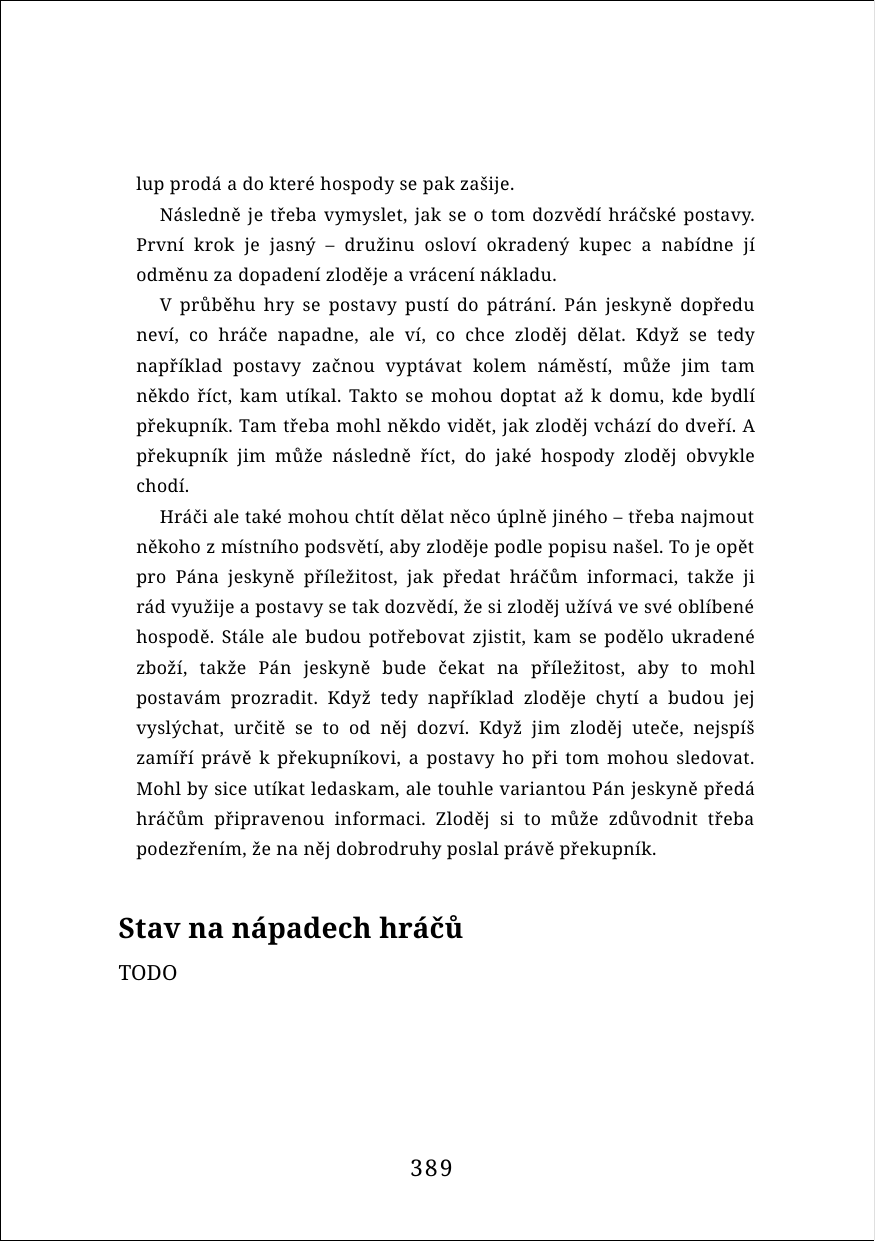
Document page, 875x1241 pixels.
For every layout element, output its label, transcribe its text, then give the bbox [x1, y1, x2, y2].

text lup prodá a do které hospody se pak zašije. Následně je třeba vymyslet, jak se o tom dozvědí hráčské postavy. První krok je jasný – družinu osloví okradený kupec a nabídne jí odměnu za dopadení zloděje a vrácení nákladu. V průběhu hry se postavy pustí do pátrání. Pán jeskyně dopředu neví, co hráče napadne, ale ví, co chce zloděj dělat. Když se tedy například postavy začnou vyptávat kolem náměstí, může jim tam někdo říct, kam utíkal. Takto se mohou doptat až k domu, kde bydlí překupník. Tam třeba mohl někdo vidět, jak zloděj vchází do dveří. A překupník jim může následně říct, do jaké hospody zloděj obvykle chodí. Hráči ale také mohou chtít dělat něco úplně jiného – třeba najmout někoho z místního podsvětí, aby zloděje podle popisu našel. To je opět pro Pána jeskyně příležitost, jak předat hráčům informaci, takže ji rád využije a postavy se tak dozvědí, že si zloděj užívá ve své oblíbené hospodě. Stále ale budou potřebovat zjistit, kam se podělo ukradené zboží, takže Pán jeskyně bude čekat na příležitost, aby to mohl postavám prozradit. Když tedy například zloděje chytí a budou jej vyslýchat, určitě se to od něj dozví. Když jim zloděj uteče, nejspíš zamíří právě k překupníkovi, a postavy ho při tom mohou sledovat. Mohl by sice utíkat ledaskam, ale touhle variantou Pán jeskyně předá hráčům připravenou informaci. Zloděj si to může zdůvodnit třeba podezřením, že na něj dobrodruhy poslal právě překupník. [136, 172, 756, 861]
subtitle Stav na nápadech hráčů [118, 908, 756, 946]
text TODO [118, 958, 756, 986]
